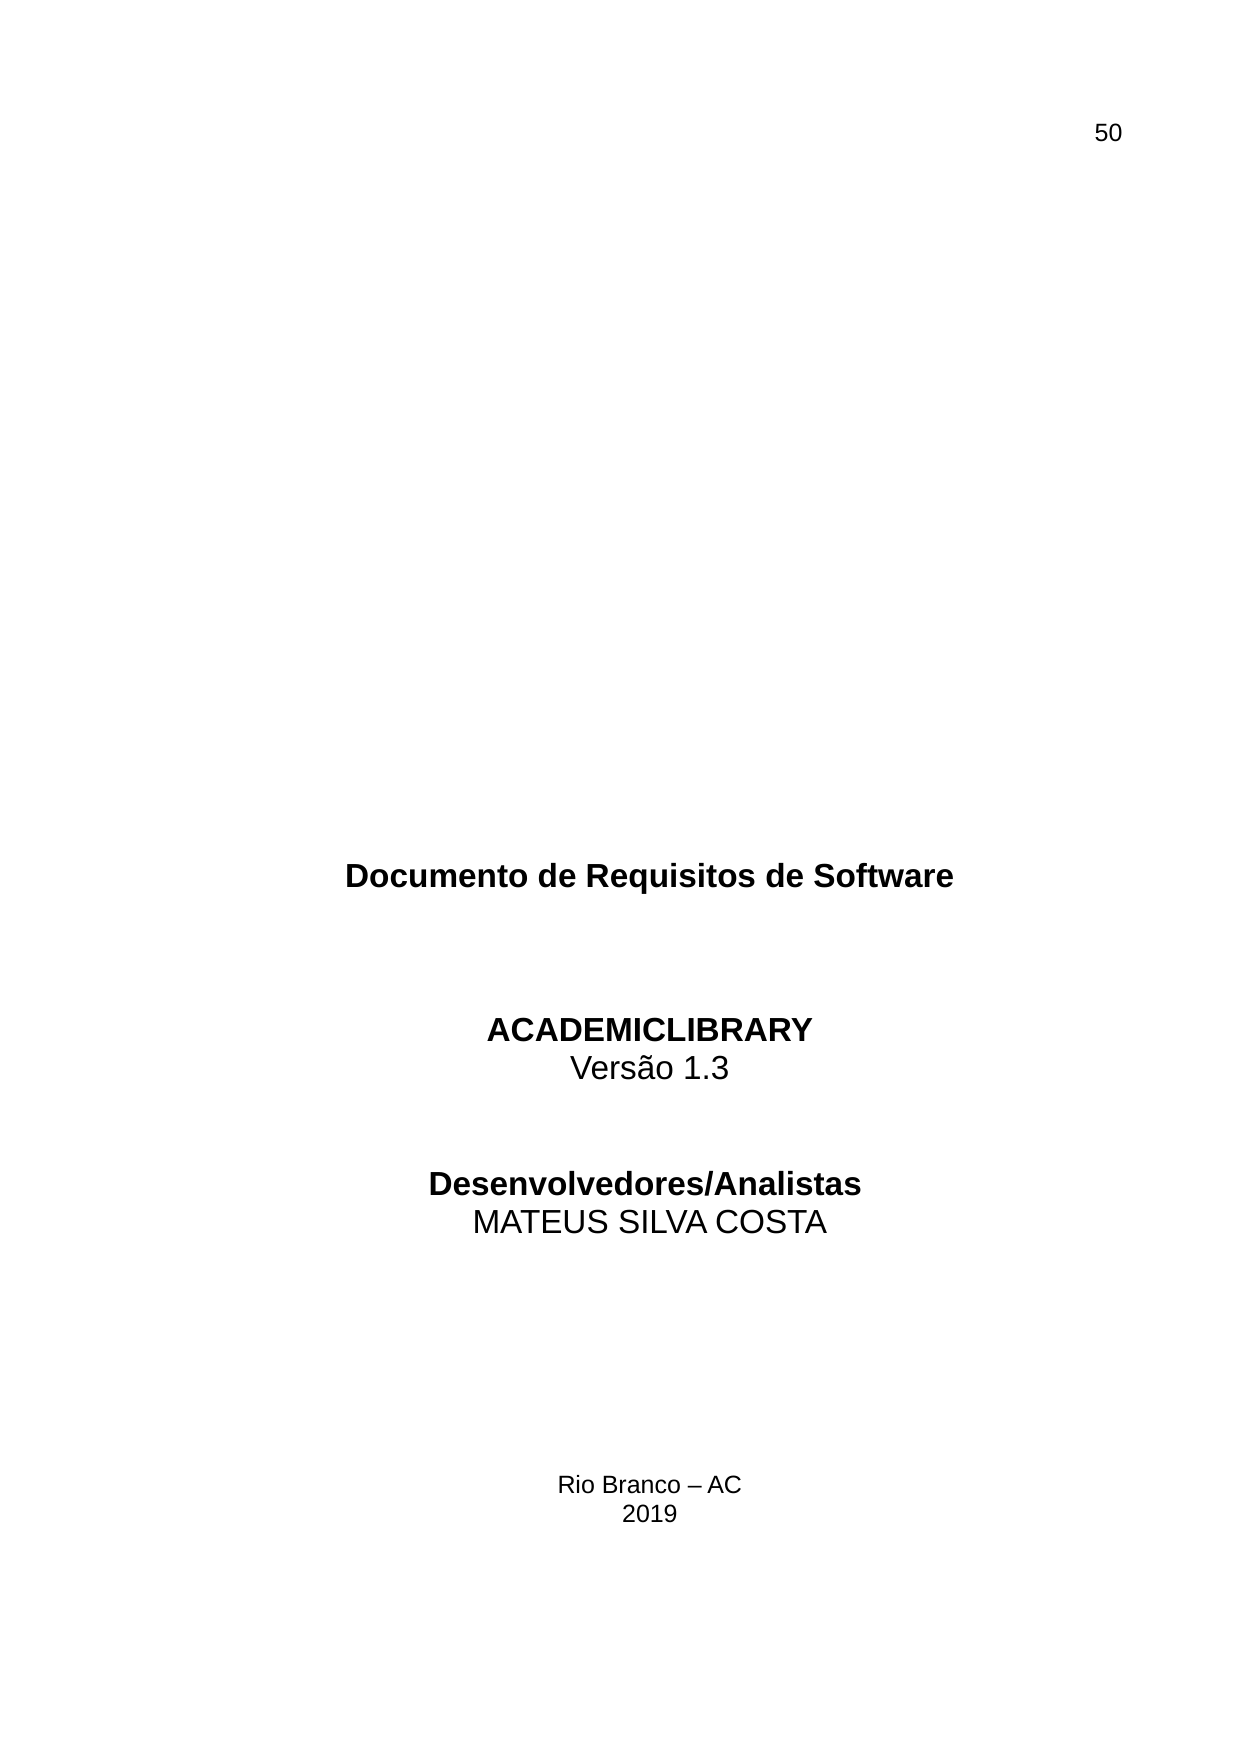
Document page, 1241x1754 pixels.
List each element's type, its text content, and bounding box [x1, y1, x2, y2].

text Desenvolvedores/Analistas [177, 1164, 1122, 1202]
text 2019 [177, 1499, 1122, 1528]
text ACADEMICLIBRARY [177, 1010, 1122, 1048]
text Rio Branco – AC [177, 1471, 1122, 1499]
text Documento de Requisitos de Software [177, 856, 1122, 895]
text MATEUS SILVA COSTA [177, 1202, 1122, 1241]
text Versão 1.3 [177, 1048, 1122, 1087]
